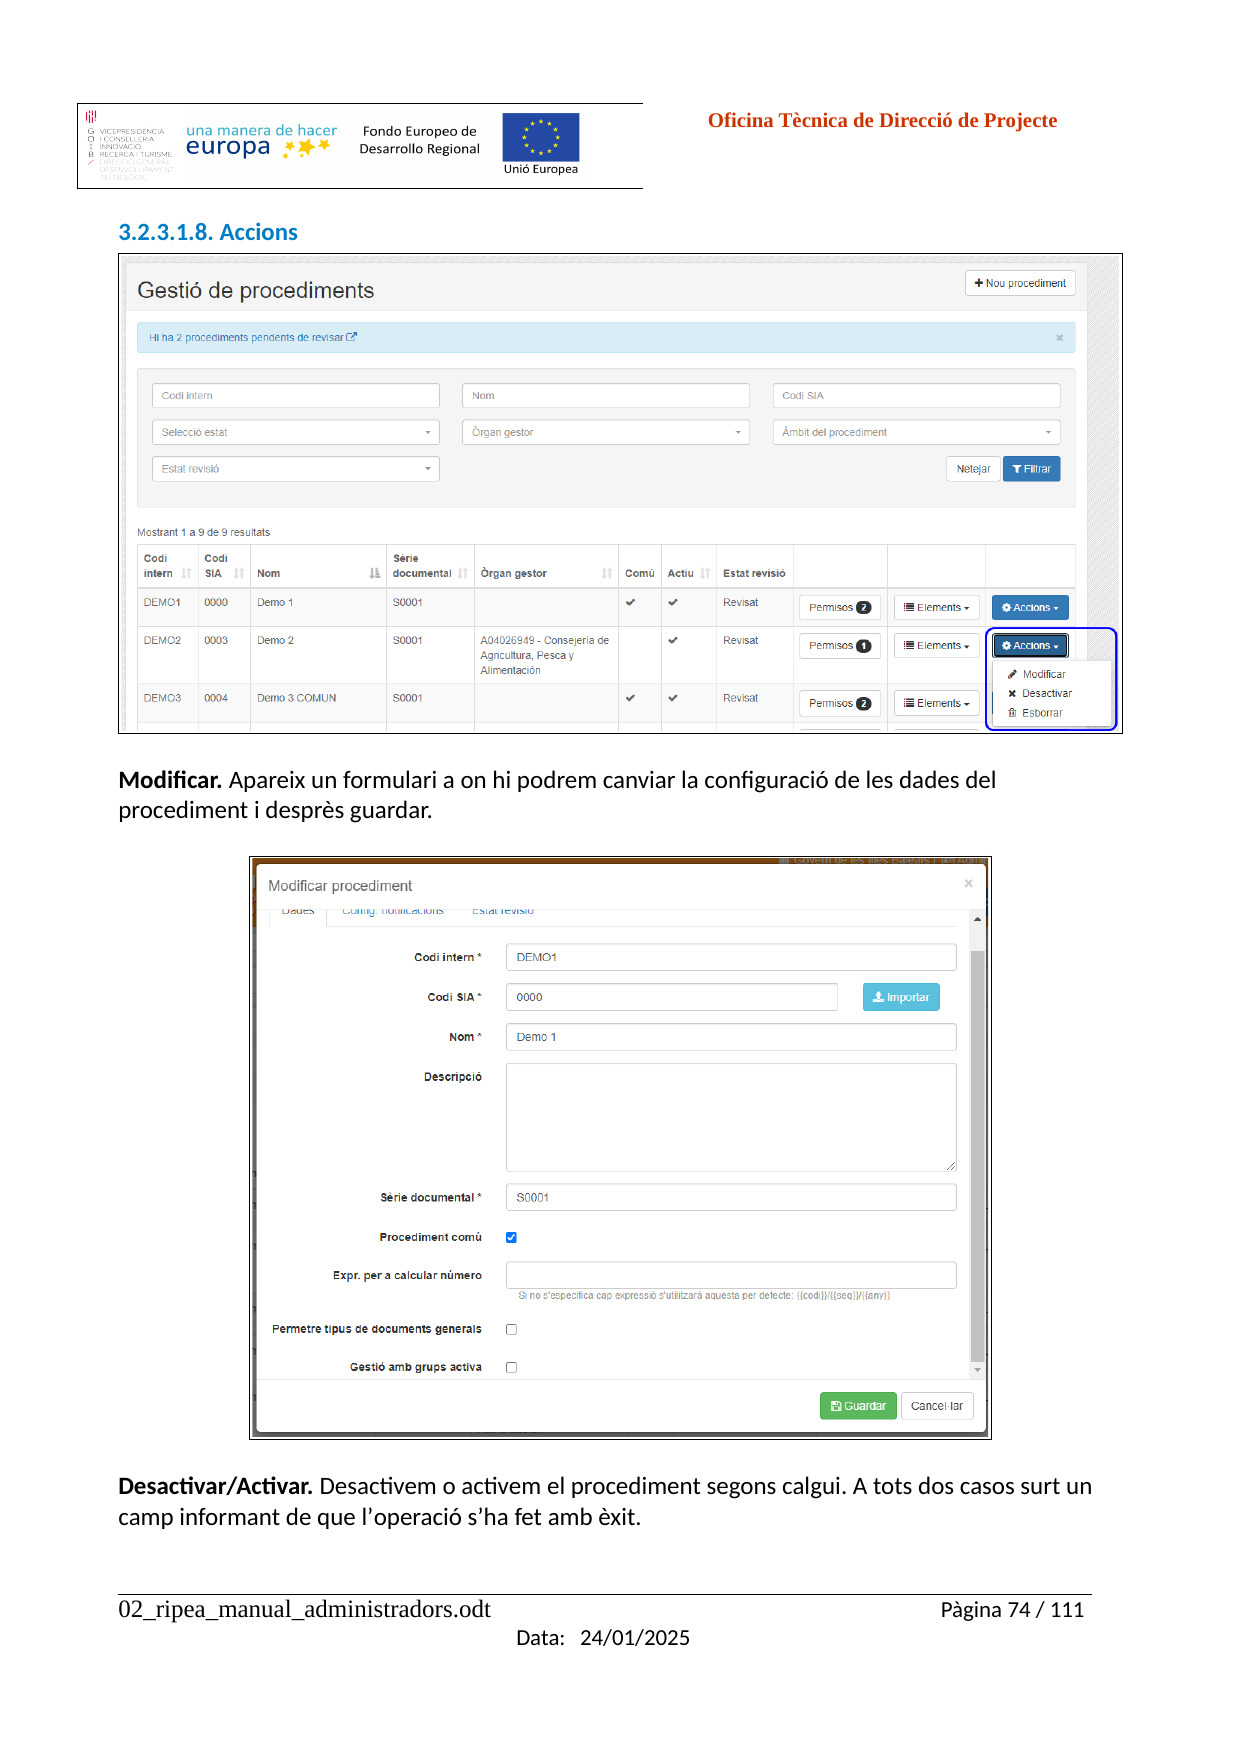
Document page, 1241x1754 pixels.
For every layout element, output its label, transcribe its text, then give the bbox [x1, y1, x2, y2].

text Modificar. Apareix un formulari a on hi podrem canviar la configuració de les dades del procediment i desprès guardar. [118, 764, 1122, 825]
picture [82, 108, 178, 182]
picture [121, 256, 1119, 731]
picture [184, 108, 585, 182]
text Desactivar/Activar. Desactivem o activem el procediment segons calgui. A tots dos casos surt un camp informant de que l’operació s’ha fet amb èxit. [118, 1470, 1122, 1531]
subtitle 3.2.3.1.8. Accions [118, 216, 1122, 247]
picture [252, 858, 989, 1437]
